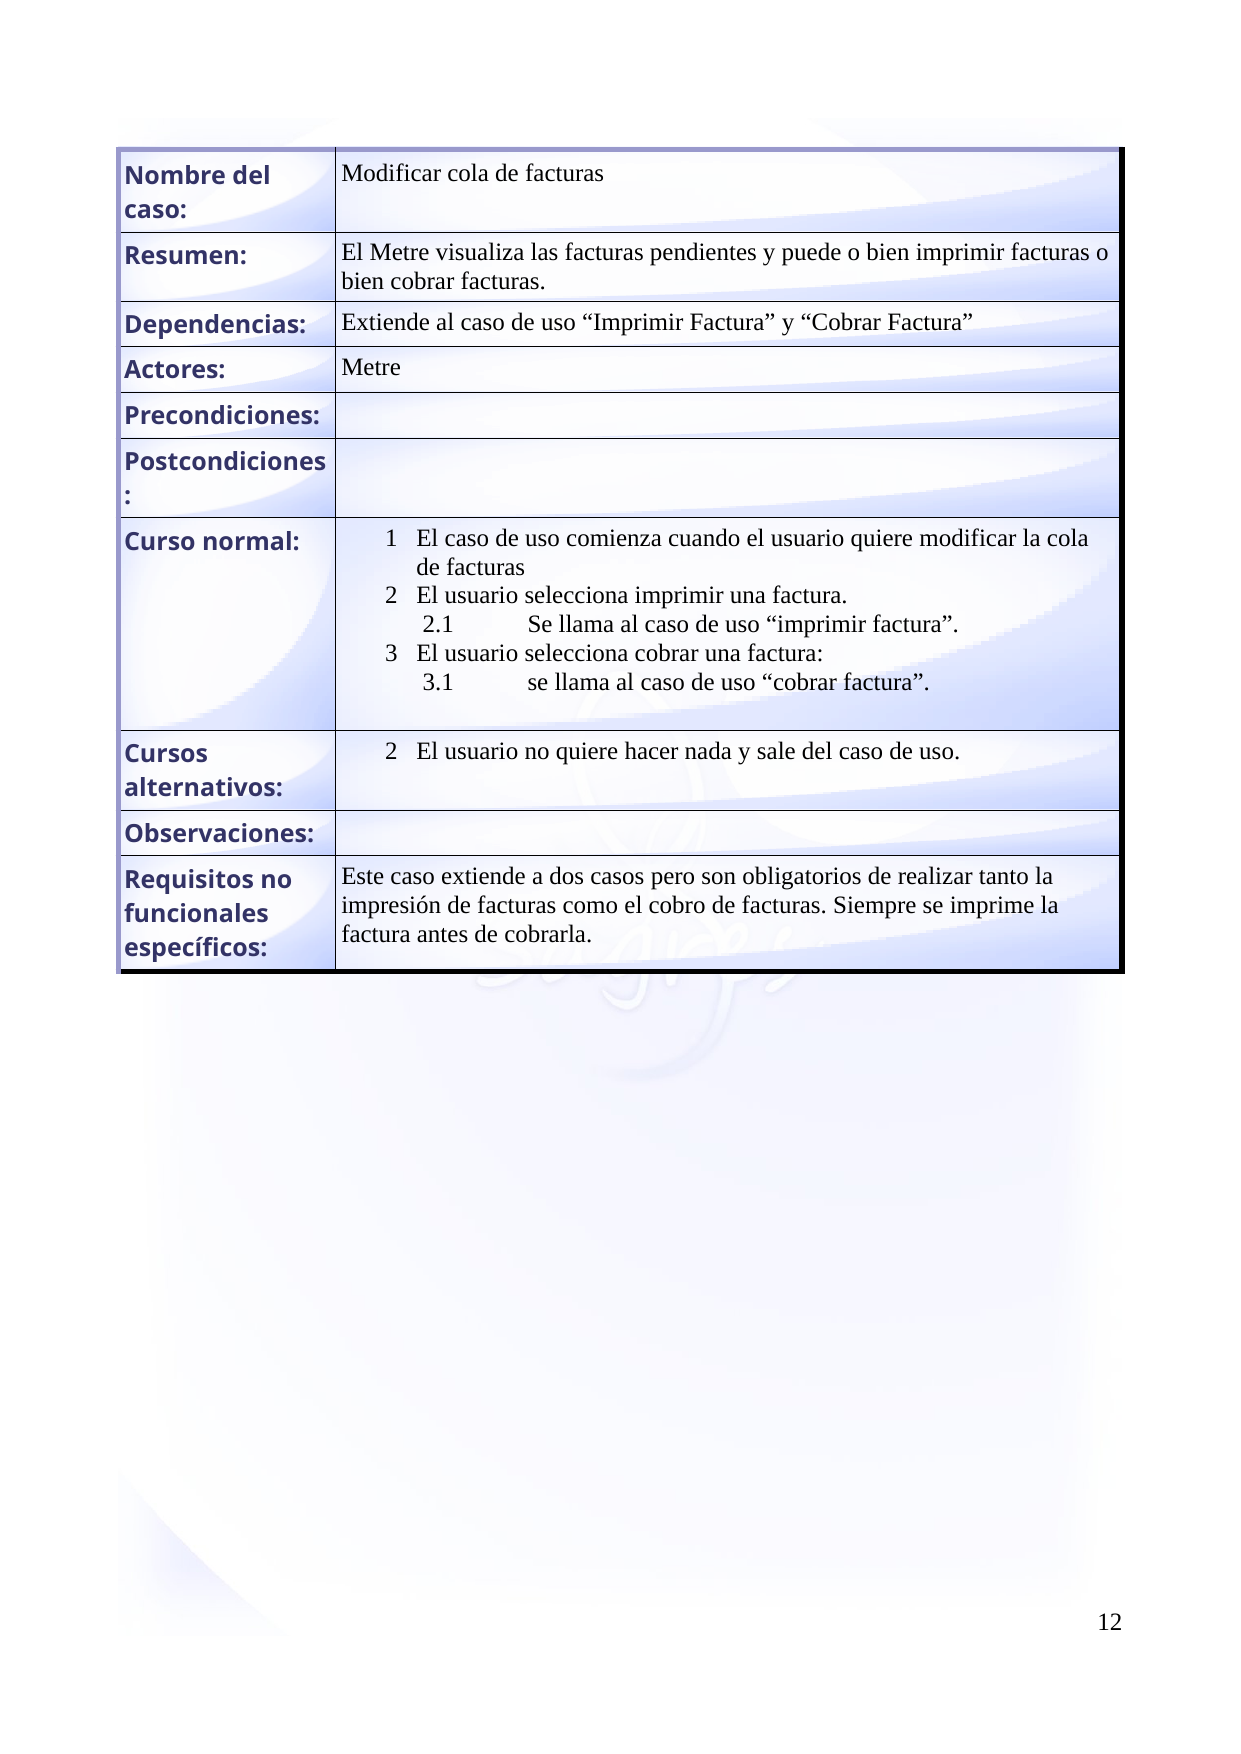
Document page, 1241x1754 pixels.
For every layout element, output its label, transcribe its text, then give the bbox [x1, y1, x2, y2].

table_header Nombre del caso: [121, 152, 335, 232]
table_cell El caso de uso comienza cuando el usuario quiere modificar la cola de facturas El usuario selecciona imprimir una factura. Se llama al caso de uso “imprimir factura”. El usuario selecciona cobrar una factura: se llama al caso de uso “cobrar factura”. [336, 518, 1119, 730]
table_cell Resumen: [121, 233, 335, 301]
table_cell Metre [336, 347, 1119, 392]
table_cell Cursos alternativos: [121, 731, 335, 810]
table_cell Curso normal: [121, 518, 335, 730]
table_cell Postcondiciones: [121, 439, 335, 517]
table_cell El Metre visualiza las facturas pendientes y puede o bien imprimir facturas o bien cobrar facturas. [336, 233, 1119, 301]
table_header Modificar cola de facturas [336, 152, 1119, 232]
picture [118, 974, 1122, 1636]
table_cell Actores: [121, 347, 335, 392]
table_cell 2 El usuario no quiere hacer nada y sale del caso de uso. [336, 731, 1119, 810]
table_cell Este caso extiende a dos casos pero son obligatorios de realizar tanto la impresión de facturas como el cobro de facturas. Siempre se imprime la factura antes de cobrarla. [336, 856, 1119, 969]
table_cell Extiende al caso de uso “Imprimir Factura” y “Cobrar Factura” [336, 302, 1119, 346]
table_cell Precondiciones: [121, 393, 335, 438]
table_cell [336, 811, 1119, 855]
table_cell Requisitos no funcionales específicos: [121, 856, 335, 969]
table_cell Dependencias: [121, 302, 335, 346]
picture [118, 118, 1122, 147]
table_cell [336, 393, 1119, 438]
table_cell Observaciones: [121, 811, 335, 855]
table_cell [336, 439, 1119, 517]
